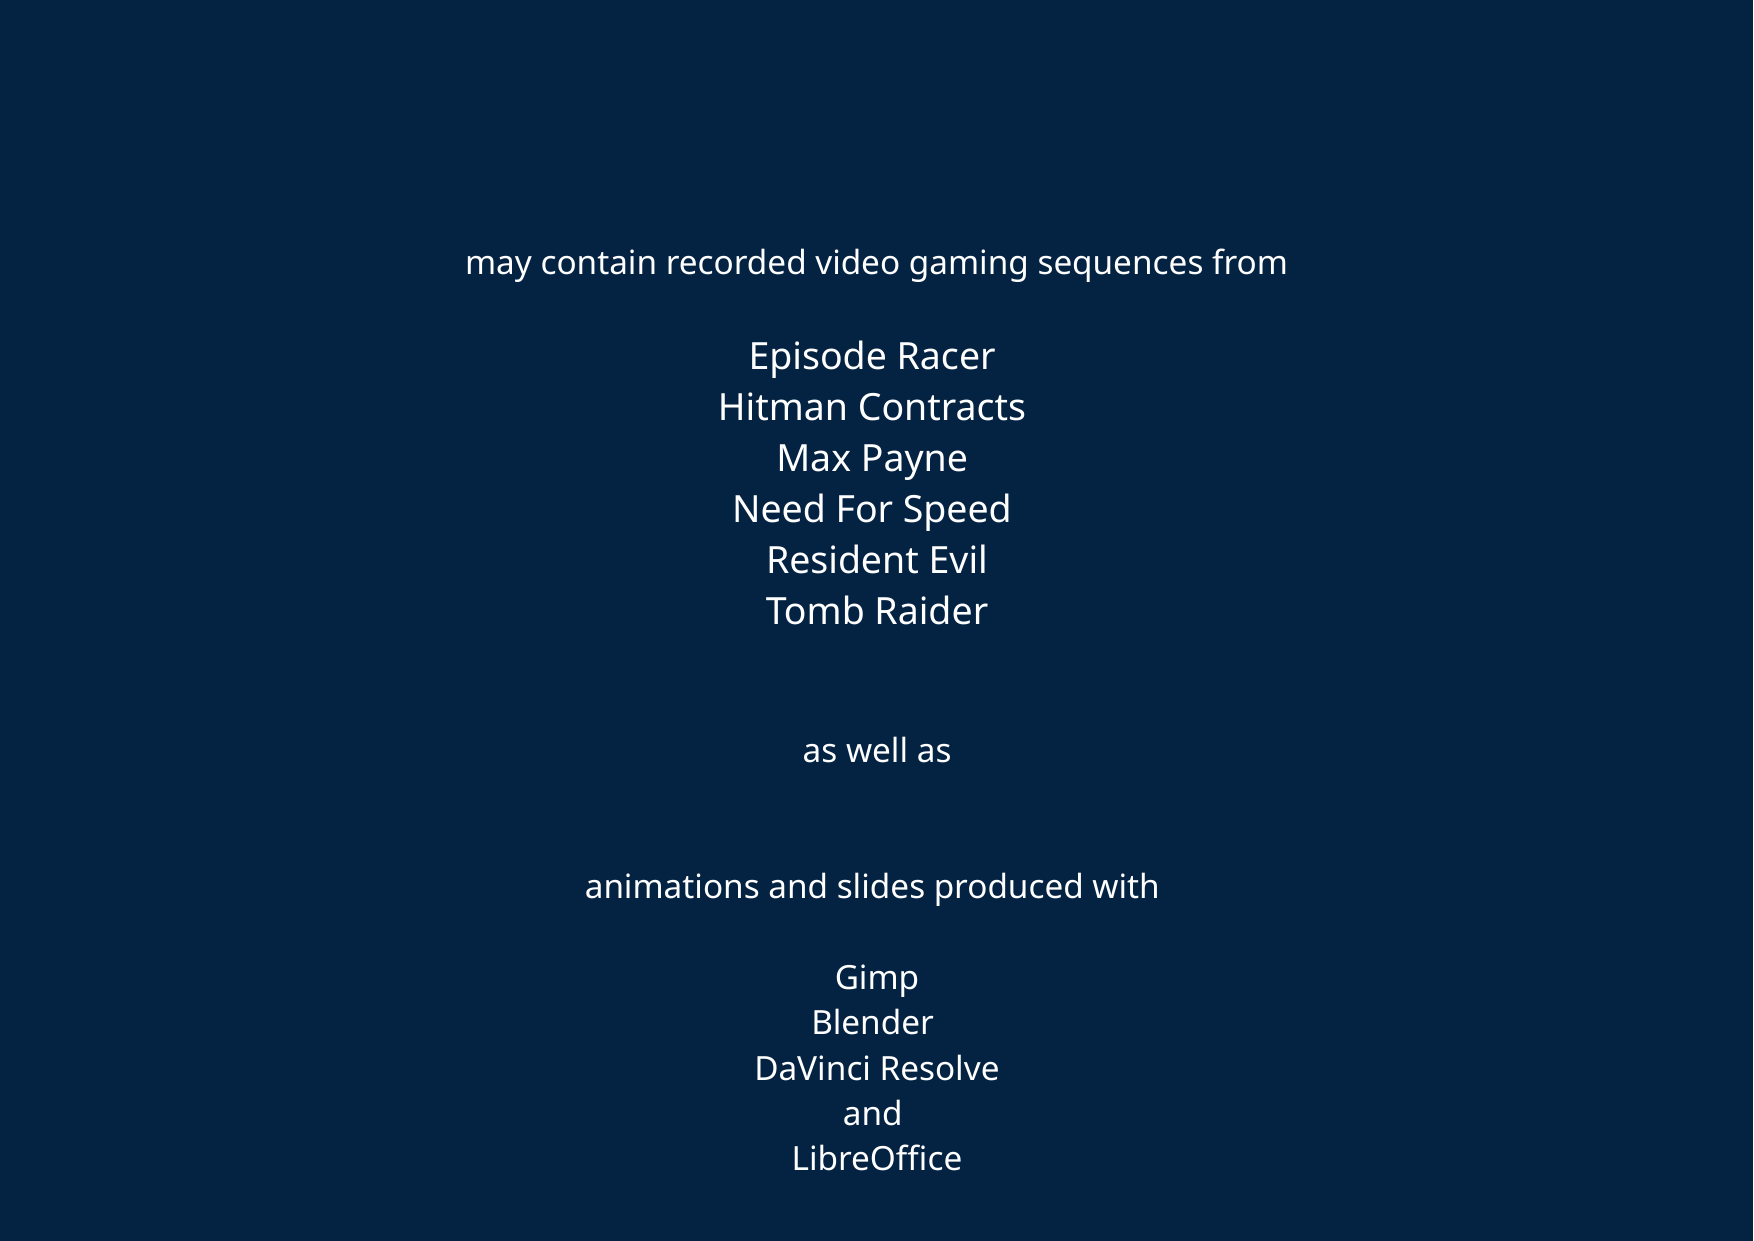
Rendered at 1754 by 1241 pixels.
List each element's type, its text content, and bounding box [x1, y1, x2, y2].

text Tomb Raider [0, 584, 1753, 636]
text Blender [0, 999, 1753, 1044]
text and [0, 1090, 1753, 1135]
text Episode Racer [0, 329, 1753, 380]
text Resident Evil [0, 533, 1753, 584]
text Hitman Contracts [0, 380, 1753, 431]
text Max Payne [0, 431, 1753, 482]
text animations and slides produced with [0, 863, 1753, 908]
text as well as [0, 726, 1753, 772]
text may contain recorded video gaming sequences from [0, 238, 1753, 284]
text DaVinci Resolve [0, 1044, 1753, 1090]
text Gimp [0, 953, 1753, 999]
text Need For Speed [0, 482, 1753, 533]
text LibreOffice [0, 1135, 1753, 1181]
